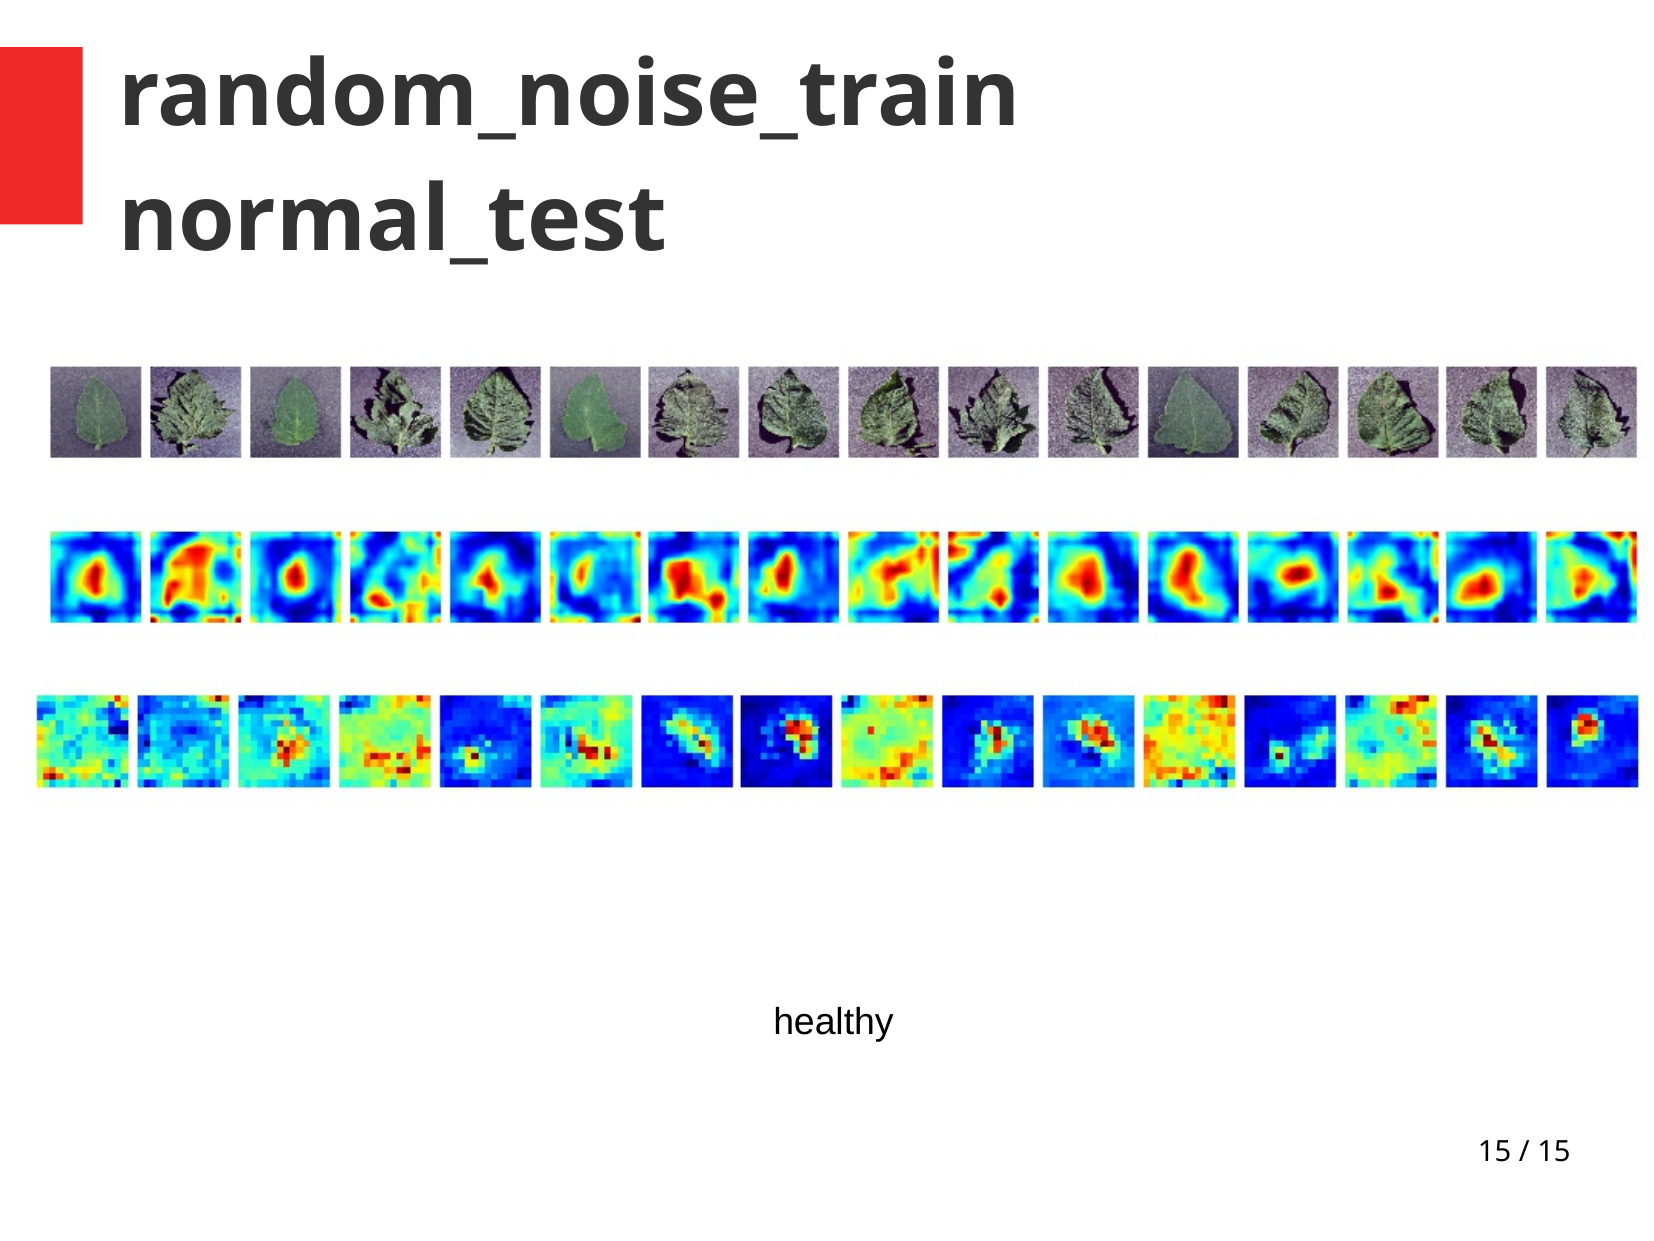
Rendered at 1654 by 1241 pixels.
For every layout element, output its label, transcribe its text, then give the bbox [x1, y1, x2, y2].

text_box healthy [758, 993, 916, 1051]
picture [0, 515, 1654, 661]
title random_noise_train normal_test [118, 45, 1571, 260]
picture [0, 680, 1654, 826]
picture [0, 350, 1654, 496]
